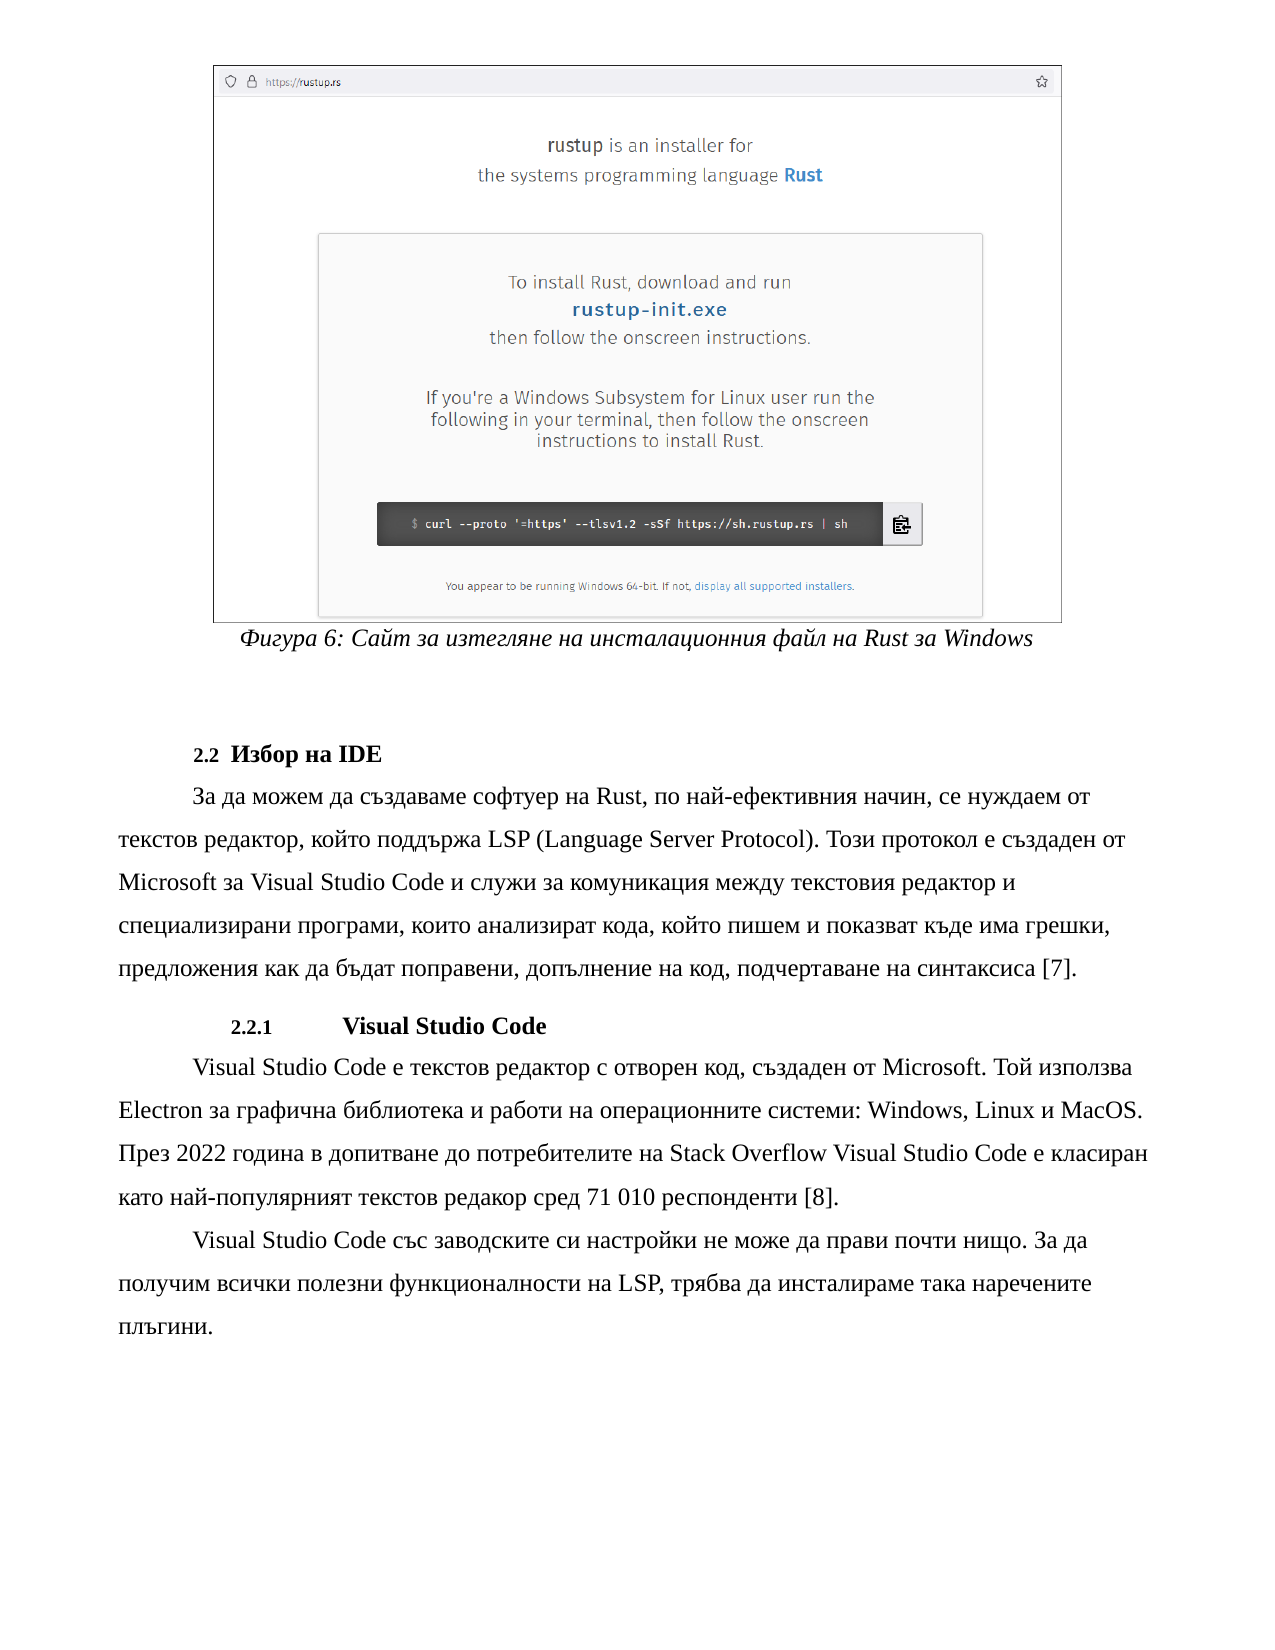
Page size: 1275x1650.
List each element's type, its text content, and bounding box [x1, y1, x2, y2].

text За да можем да създаваме софтуер на Rust, по най-ефективния начин, се нуждаем от текстов редактор, който поддържа LSP (Language Server Protocol). Този протокол e създаден от Microsoft за Visual Studio Code и служи за комуникация между текстовия редактор и специализирани програми, които анализират кода, който пишем и показват къде има грешки, предложения как да бъдат поправени, допълнение на код, подчертаване на синтаксиса [7]. [118, 781, 1157, 982]
text Visual Studio Code със заводските си настройки не може да прави почти нищо. За да получим всички полезни функционалности на LSP, трябва да инсталираме така наречените плъгини. [118, 1225, 1157, 1340]
text Фигура 6: Сайт за изтегляне на инсталационния файл на Rust за Windows [213, 623, 1062, 652]
subtitle Избор на IDE [193, 739, 1157, 768]
picture [213, 65, 1062, 623]
subtitle Visual Studio Code [231, 1011, 1157, 1040]
text Visual Studio Code е текстов редактор с отворен код, създаден от Microsoft. Той използва Electron за графична библиотека и работи на операционните системи: Windows, Linux и MacOS. През 2022 година в допитване до потребителите на Stack Overflow Visual Studio Code е класиран като най-популярният текстов редакор сред 71 010 респонденти [8]. [118, 1052, 1157, 1210]
